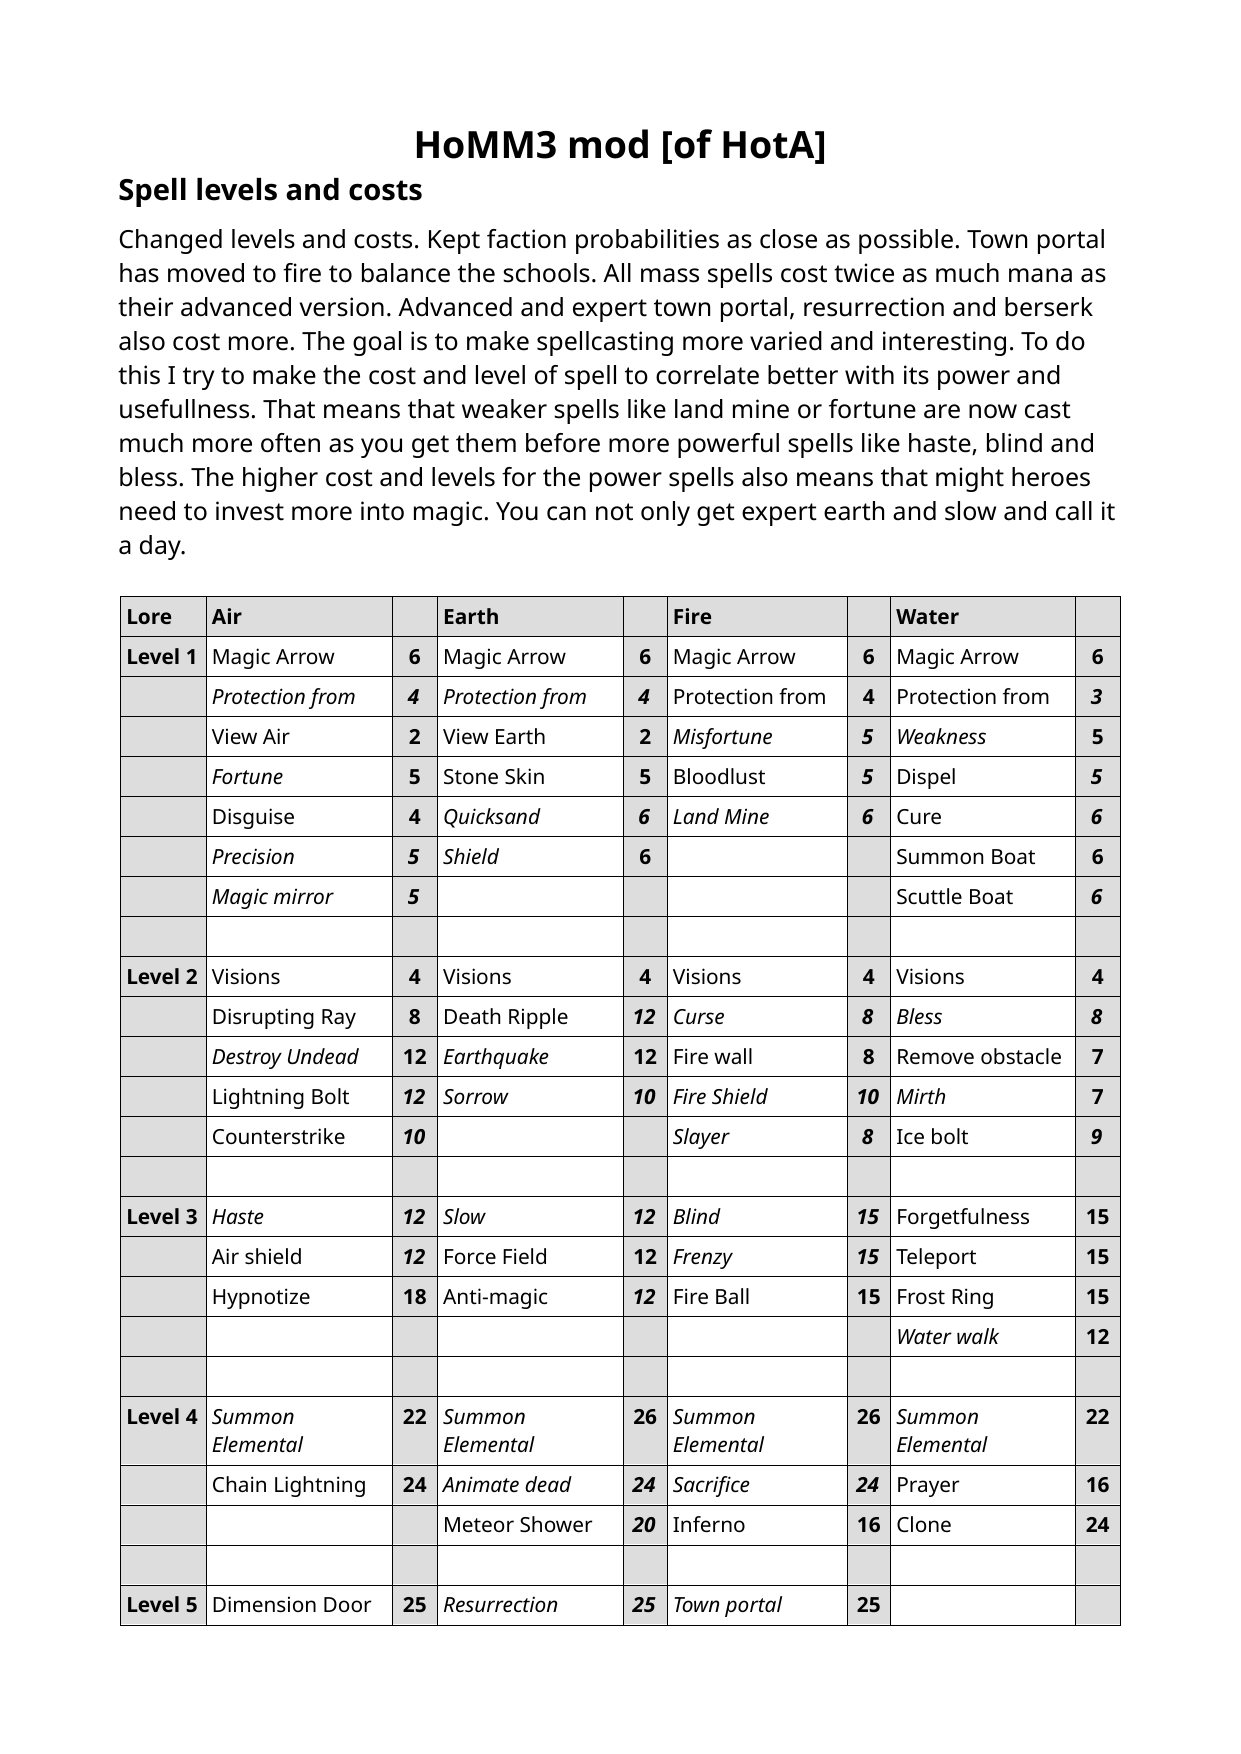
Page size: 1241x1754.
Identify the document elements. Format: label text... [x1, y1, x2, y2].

table_cell Meteor Shower [438, 1506, 623, 1544]
table_cell [121, 877, 206, 916]
table_cell [393, 917, 437, 956]
table_cell Shield [438, 837, 623, 876]
table_cell [121, 1317, 206, 1356]
table_cell Water walk [891, 1317, 1075, 1356]
table_cell [668, 917, 847, 956]
table_cell 24 [393, 1466, 437, 1504]
table_cell Animate dead [438, 1466, 623, 1504]
table_cell 10 [624, 1077, 667, 1116]
table_cell View Air [207, 717, 392, 756]
table_cell Summon Elemental [891, 1397, 1075, 1464]
table_cell Precision [207, 837, 392, 876]
table_cell 7 [1076, 1077, 1120, 1116]
table_cell 3 [1076, 677, 1120, 716]
table_cell 6 [624, 637, 667, 676]
table_cell 4 [393, 957, 437, 996]
table_cell [121, 1037, 206, 1076]
table_cell 22 [1076, 1397, 1120, 1464]
table_cell Blind [668, 1197, 847, 1236]
table_cell [848, 837, 890, 876]
table_cell Resurrection [438, 1586, 623, 1624]
table_cell [891, 1586, 1075, 1624]
table_cell Frenzy [668, 1237, 847, 1276]
table_cell Remove obstacle [891, 1037, 1075, 1076]
table_header [1076, 597, 1120, 636]
table_cell 24 [848, 1466, 890, 1504]
table_cell Bless [891, 997, 1075, 1036]
table_cell Protection from [668, 677, 847, 716]
table_cell [121, 1117, 206, 1156]
table_cell [848, 1317, 890, 1356]
table_cell 6 [1076, 797, 1120, 836]
table_cell Inferno [668, 1506, 847, 1544]
table_cell Destroy Undead [207, 1037, 392, 1076]
table_cell 6 [393, 637, 437, 676]
table_cell Disrupting Ray [207, 997, 392, 1036]
table_cell [121, 1157, 206, 1196]
table_cell Sacrifice [668, 1466, 847, 1504]
table_cell Dimension Door [207, 1586, 392, 1624]
table_cell [438, 1546, 623, 1584]
table_cell 4 [624, 677, 667, 716]
table_cell [121, 917, 206, 956]
table_cell [438, 877, 623, 916]
table_cell Visions [891, 957, 1075, 996]
table_cell [1076, 917, 1120, 956]
table_cell 6 [624, 837, 667, 876]
table_cell 12 [624, 997, 667, 1036]
table_cell Ice bolt [891, 1117, 1075, 1156]
table_cell 4 [1076, 957, 1120, 996]
table_cell [848, 1357, 890, 1396]
table_cell [207, 1317, 392, 1356]
table_cell [891, 917, 1075, 956]
table_cell Fire Ball [668, 1277, 847, 1316]
table_cell View Earth [438, 717, 623, 756]
table_cell 12 [393, 1237, 437, 1276]
table_cell [121, 837, 206, 876]
table_cell 15 [1076, 1197, 1120, 1236]
table_cell [624, 1117, 667, 1156]
table_cell 22 [393, 1397, 437, 1464]
text Spell levels and costs [118, 169, 1122, 209]
table_cell [121, 757, 206, 796]
table_cell Protection from [438, 677, 623, 716]
table_cell 15 [848, 1277, 890, 1316]
table_cell Death Ripple [438, 997, 623, 1036]
table_cell Magic Arrow [438, 637, 623, 676]
table_cell Chain Lightning [207, 1466, 392, 1504]
table_cell Haste [207, 1197, 392, 1236]
table_cell [207, 917, 392, 956]
table_cell 5 [848, 717, 890, 756]
table_cell [438, 1317, 623, 1356]
table_cell [121, 1506, 206, 1544]
table_cell [121, 1546, 206, 1584]
table_cell 12 [1076, 1317, 1120, 1356]
table_cell Misfortune [668, 717, 847, 756]
table_cell Hypnotize [207, 1277, 392, 1316]
table_cell 6 [1076, 837, 1120, 876]
table_header [624, 597, 667, 636]
table_cell [1076, 1546, 1120, 1584]
table_cell [393, 1357, 437, 1396]
table_cell Land Mine [668, 797, 847, 836]
table_cell 6 [1076, 637, 1120, 676]
table_cell Protection from [207, 677, 392, 716]
table_cell [121, 1277, 206, 1316]
table_cell Cure [891, 797, 1075, 836]
table_cell 12 [393, 1077, 437, 1116]
table_cell Sorrow [438, 1077, 623, 1116]
table_cell 7 [1076, 1037, 1120, 1076]
text Changed levels and costs. Kept faction probabilities as close as possible. Town portal has moved to fire to balance the schools. All mass spells cost twice as much mana as their advanced version. Advanced and expert town portal, resurrection and berserk also cost more. The goal is to make spellcasting more varied and interesting. To do this I try to make the cost and level of spell to correlate better with its power and usefullness. That means that weaker spells like land mine or fortune are now cast much more often as you get them before more powerful spells like haste, blind and bless. The higher cost and levels for the power spells also means that might heroes need to invest more into magic. You can not only get expert earth and slow and call it a day. [118, 221, 1122, 562]
table_cell Force Field [438, 1237, 623, 1276]
table_cell 25 [393, 1586, 437, 1624]
table_cell Air shield [207, 1237, 392, 1276]
table_cell Earthquake [438, 1037, 623, 1076]
table_cell [624, 1357, 667, 1396]
table_cell 10 [393, 1117, 437, 1156]
table_cell 12 [624, 1037, 667, 1076]
table_cell 5 [393, 837, 437, 876]
table_cell 6 [624, 797, 667, 836]
table_cell 10 [848, 1077, 890, 1116]
table_cell Summon Elemental [438, 1397, 623, 1464]
table_cell Level 4 [121, 1397, 206, 1464]
table_header [848, 597, 890, 636]
table_cell Magic Arrow [207, 637, 392, 676]
table_cell Fire wall [668, 1037, 847, 1076]
table_cell Magic mirror [207, 877, 392, 916]
table_cell 6 [848, 797, 890, 836]
table_cell [393, 1317, 437, 1356]
table_cell [624, 1317, 667, 1356]
table_cell Protection from [891, 677, 1075, 716]
table_cell [668, 1157, 847, 1196]
table_cell [121, 797, 206, 836]
table_cell Teleport [891, 1237, 1075, 1276]
table_cell 26 [624, 1397, 667, 1464]
table_cell 15 [1076, 1277, 1120, 1316]
table_cell Magic Arrow [891, 637, 1075, 676]
table_cell Magic Arrow [668, 637, 847, 676]
table_cell [121, 717, 206, 756]
table_cell 12 [393, 1197, 437, 1236]
table_cell 12 [624, 1277, 667, 1316]
table_cell 5 [393, 757, 437, 796]
table_cell Level 5 [121, 1586, 206, 1624]
table_cell 18 [393, 1277, 437, 1316]
table_cell Fortune [207, 757, 392, 796]
table_cell Summon Boat [891, 837, 1075, 876]
table_cell 6 [1076, 877, 1120, 916]
table_cell [121, 1077, 206, 1116]
table_cell 4 [393, 677, 437, 716]
table_cell Anti-magic [438, 1277, 623, 1316]
table_cell 8 [393, 997, 437, 1036]
table_cell Visions [668, 957, 847, 996]
table_cell Lightning Bolt [207, 1077, 392, 1116]
table_cell Level 2 [121, 957, 206, 996]
table_cell [393, 1506, 437, 1544]
table_cell Level 1 [121, 637, 206, 676]
table_cell 20 [624, 1506, 667, 1544]
table_cell Bloodlust [668, 757, 847, 796]
table_cell 8 [848, 997, 890, 1036]
table_header Lore [121, 597, 206, 636]
table_cell Fire Shield [668, 1077, 847, 1116]
table_cell Level 3 [121, 1197, 206, 1236]
table_cell 24 [1076, 1506, 1120, 1544]
table_cell 16 [1076, 1466, 1120, 1504]
table_cell [668, 1357, 847, 1396]
table_cell [438, 917, 623, 956]
table_cell Slayer [668, 1117, 847, 1156]
table_cell [207, 1546, 392, 1584]
table_cell [848, 917, 890, 956]
table_cell [668, 837, 847, 876]
table_cell [891, 1157, 1075, 1196]
table_cell [121, 1466, 206, 1504]
table_cell 26 [848, 1397, 890, 1464]
table_cell [624, 917, 667, 956]
table_cell [207, 1157, 392, 1196]
table_cell [891, 1357, 1075, 1396]
table_cell Curse [668, 997, 847, 1036]
table_cell 24 [624, 1466, 667, 1504]
table_cell [121, 1237, 206, 1276]
table_cell 15 [1076, 1237, 1120, 1276]
table_cell 25 [848, 1586, 890, 1624]
table_cell Summon Elemental [207, 1397, 392, 1464]
table_cell [668, 877, 847, 916]
table_cell [438, 1157, 623, 1196]
table_cell Visions [207, 957, 392, 996]
table_header Water [891, 597, 1075, 636]
table_cell Frost Ring [891, 1277, 1075, 1316]
table_cell 15 [848, 1197, 890, 1236]
table_cell [1076, 1357, 1120, 1396]
table_cell 8 [1076, 997, 1120, 1036]
table_cell 8 [848, 1117, 890, 1156]
table_cell 12 [624, 1237, 667, 1276]
table_cell Visions [438, 957, 623, 996]
table_cell 5 [1076, 757, 1120, 796]
table_cell Mirth [891, 1077, 1075, 1116]
table_cell [121, 1357, 206, 1396]
table_cell [848, 877, 890, 916]
table_cell Stone Skin [438, 757, 623, 796]
table_cell 12 [624, 1197, 667, 1236]
table_cell [207, 1506, 392, 1544]
table_cell [438, 1357, 623, 1396]
table_header Fire [668, 597, 847, 636]
table_cell 4 [393, 797, 437, 836]
table_cell 16 [848, 1506, 890, 1544]
table_cell [121, 677, 206, 716]
table_cell 5 [848, 757, 890, 796]
table_cell Summon Elemental [668, 1397, 847, 1464]
table_cell Quicksand [438, 797, 623, 836]
text HoMM3 mod [of HotA] [118, 118, 1122, 169]
table_cell [393, 1546, 437, 1584]
table_cell 9 [1076, 1117, 1120, 1156]
table_cell 8 [848, 1037, 890, 1076]
table_cell 5 [1076, 717, 1120, 756]
table_cell 25 [624, 1586, 667, 1624]
table_cell [121, 997, 206, 1036]
table_cell [624, 1157, 667, 1196]
table_cell [1076, 1157, 1120, 1196]
table_cell [624, 877, 667, 916]
table_cell [891, 1546, 1075, 1584]
table_header [393, 597, 437, 636]
table_cell Disguise [207, 797, 392, 836]
table_cell 4 [624, 957, 667, 996]
table_cell [207, 1357, 392, 1396]
table_cell Forgetfulness [891, 1197, 1075, 1236]
table_cell 5 [393, 877, 437, 916]
table_cell [848, 1546, 890, 1584]
table_cell 2 [393, 717, 437, 756]
table_cell [393, 1157, 437, 1196]
table_cell [848, 1157, 890, 1196]
table_cell Clone [891, 1506, 1075, 1544]
table_cell Prayer [891, 1466, 1075, 1504]
table_cell 4 [848, 957, 890, 996]
table_cell [1076, 1586, 1120, 1624]
table_cell Town portal [668, 1586, 847, 1624]
table_header Air [207, 597, 392, 636]
table_cell Counterstrike [207, 1117, 392, 1156]
table_cell Slow [438, 1197, 623, 1236]
table_cell 15 [848, 1237, 890, 1276]
table_cell 12 [393, 1037, 437, 1076]
table_cell Weakness [891, 717, 1075, 756]
table_cell [668, 1317, 847, 1356]
table_cell 4 [848, 677, 890, 716]
table_cell [668, 1546, 847, 1584]
table_cell [624, 1546, 667, 1584]
table_cell 6 [848, 637, 890, 676]
table_cell [438, 1117, 623, 1156]
table_cell 2 [624, 717, 667, 756]
table_cell 5 [624, 757, 667, 796]
table_header Earth [438, 597, 623, 636]
table_cell Dispel [891, 757, 1075, 796]
table_cell Scuttle Boat [891, 877, 1075, 916]
